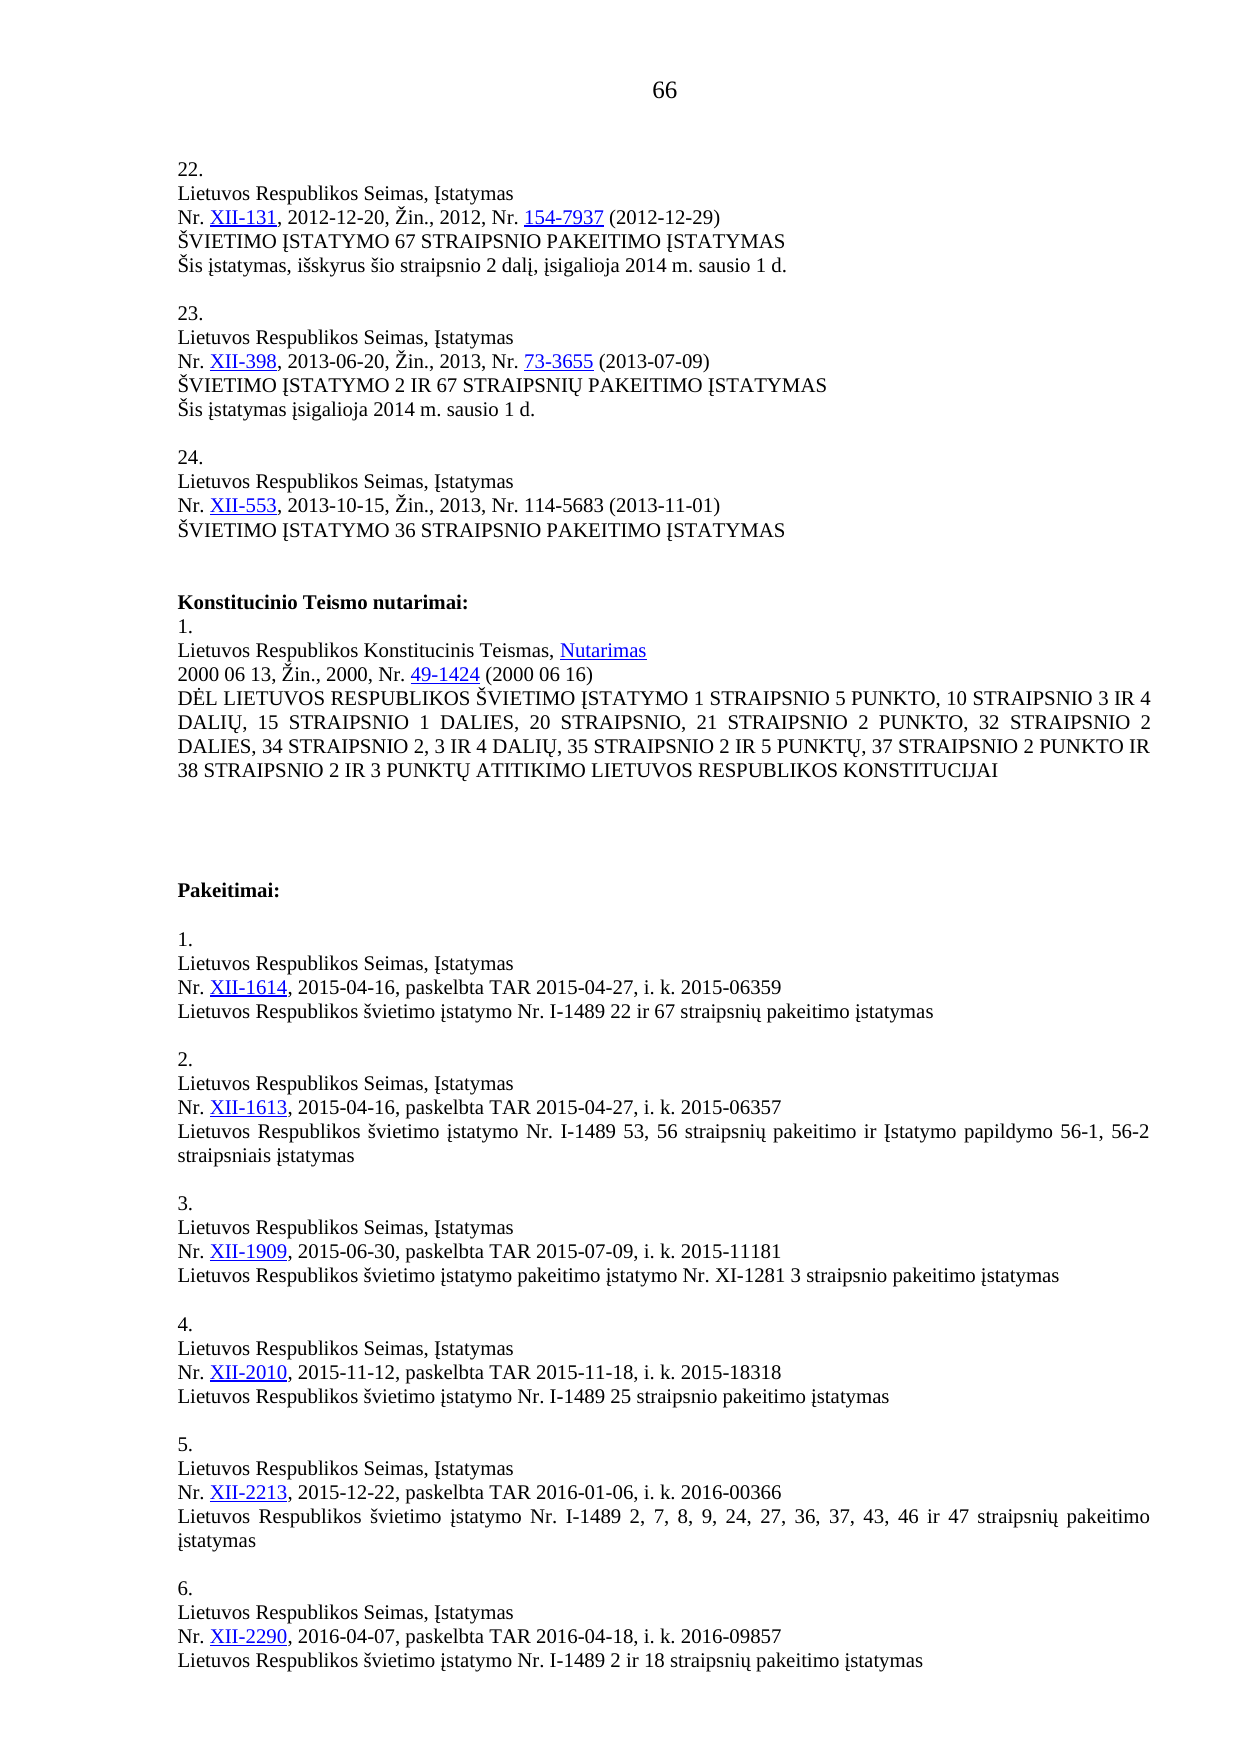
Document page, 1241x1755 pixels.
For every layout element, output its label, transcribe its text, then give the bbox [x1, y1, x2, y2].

text Lietuvos Respublikos švietimo įstatymo Nr. I-1489 25 straipsnio pakeitimo įstatymas [177, 1384, 1152, 1408]
text Lietuvos Respublikos Seimas, Įstatymas [177, 1456, 1152, 1480]
text Lietuvos Respublikos švietimo įstatymo Nr. I-1489 2, 7, 8, 9, 24, 27, 36, 37, 43, 46 ir 47 straipsnių pakeitimo įstatymas [177, 1504, 1152, 1552]
text Nr. XII-1909, 2015-06-30, paskelbta TAR 2015-07-09, i. k. 2015-11181 [177, 1239, 1152, 1263]
text Nr. XII-398, 2013-06-20, Žin., 2013, Nr. 73-3655 (2013-07-09) [177, 349, 1152, 373]
text Lietuvos Respublikos Seimas, Įstatymas [177, 325, 1152, 349]
text 6. [177, 1576, 1152, 1600]
text Lietuvos Respublikos Seimas, Įstatymas [177, 1071, 1152, 1095]
text Lietuvos Respublikos švietimo įstatymo pakeitimo įstatymo Nr. XI-1281 3 straipsnio pakeitimo įstatymas [177, 1263, 1152, 1287]
text Lietuvos Respublikos švietimo įstatymo Nr. I-1489 2 ir 18 straipsnių pakeitimo įstatymas [177, 1648, 1152, 1672]
text Nr. XII-2010, 2015-11-12, paskelbta TAR 2015-11-18, i. k. 2015-18318 [177, 1360, 1152, 1384]
text Konstitucinio Teismo nutarimai: [177, 590, 1152, 614]
text Lietuvos Respublikos Seimas, Įstatymas [177, 181, 1152, 205]
text 24. [177, 445, 1152, 469]
text Nr. XII-1614, 2015-04-16, paskelbta TAR 2015-04-27, i. k. 2015-06359 [177, 975, 1152, 999]
text 2000 06 13, Žin., 2000, Nr. 49-1424 (2000 06 16) [177, 662, 1152, 686]
text ŠVIETIMO ĮSTATYMO 36 STRAIPSNIO PAKEITIMO ĮSTATYMAS [177, 517, 1152, 542]
text Nr. XII-2213, 2015-12-22, paskelbta TAR 2016-01-06, i. k. 2016-00366 [177, 1480, 1152, 1504]
text 3. [177, 1191, 1152, 1215]
text 4. [177, 1312, 1152, 1336]
text Lietuvos Respublikos Seimas, Įstatymas [177, 1600, 1152, 1624]
text Lietuvos Respublikos Seimas, Įstatymas [177, 1336, 1152, 1360]
text Nr. XII-2290, 2016-04-07, paskelbta TAR 2016-04-18, i. k. 2016-09857 [177, 1624, 1152, 1648]
text Lietuvos Respublikos Konstitucinis Teismas, Nutarimas [177, 638, 1152, 662]
text Nr. XII-553, 2013-10-15, Žin., 2013, Nr. 114-5683 (2013-11-01) [177, 493, 1152, 517]
text 1. [177, 614, 1152, 638]
text 5. [177, 1432, 1152, 1456]
text DĖL LIETUVOS RESPUBLIKOS ŠVIETIMO ĮSTATYMO 1 STRAIPSNIO 5 PUNKTO, 10 STRAIPSNIO 3 IR 4 DALIŲ, 15 STRAIPSNIO 1 DALIES, 20 STRAIPSNIO, 21 STRAIPSNIO 2 PUNKTO, 32 STRAIPSNIO 2 DALIES, 34 STRAIPSNIO 2, 3 IR 4 DALIŲ, 35 STRAIPSNIO 2 IR 5 PUNKTŲ, 37 STRAIPSNIO 2 PUNKTO IR 38 STRAIPSNIO 2 IR 3 PUNKTŲ ATITIKIMO LIETUVOS RESPUBLIKOS KONSTITUCIJAI [177, 686, 1152, 782]
text Šis įstatymas, išskyrus šio straipsnio 2 dalį, įsigalioja 2014 m. sausio 1 d. [177, 253, 1152, 277]
text Lietuvos Respublikos švietimo įstatymo Nr. I-1489 53, 56 straipsnių pakeitimo ir Įstatymo papildymo 56-1, 56-2 straipsniais įstatymas [177, 1119, 1152, 1167]
text Lietuvos Respublikos Seimas, Įstatymas [177, 1215, 1152, 1239]
text ŠVIETIMO ĮSTATYMO 2 IR 67 STRAIPSNIŲ PAKEITIMO ĮSTATYMAS [177, 373, 1152, 397]
text ŠVIETIMO ĮSTATYMO 67 STRAIPSNIO PAKEITIMO ĮSTATYMAS [177, 229, 1152, 253]
text Pakeitimai: [177, 878, 1152, 902]
text 2. [177, 1047, 1152, 1071]
text 23. [177, 301, 1152, 325]
text Šis įstatymas įsigalioja 2014 m. sausio 1 d. [177, 397, 1152, 421]
text Nr. XII-1613, 2015-04-16, paskelbta TAR 2015-04-27, i. k. 2015-06357 [177, 1095, 1152, 1119]
text Nr. XII-131, 2012-12-20, Žin., 2012, Nr. 154-7937 (2012-12-29) [177, 205, 1152, 229]
text 22. [177, 157, 1152, 181]
text Lietuvos Respublikos Seimas, Įstatymas [177, 469, 1152, 493]
text 1. [177, 927, 1152, 951]
text Lietuvos Respublikos švietimo įstatymo Nr. I-1489 22 ir 67 straipsnių pakeitimo įstatymas [177, 999, 1152, 1023]
text Lietuvos Respublikos Seimas, Įstatymas [177, 951, 1152, 975]
